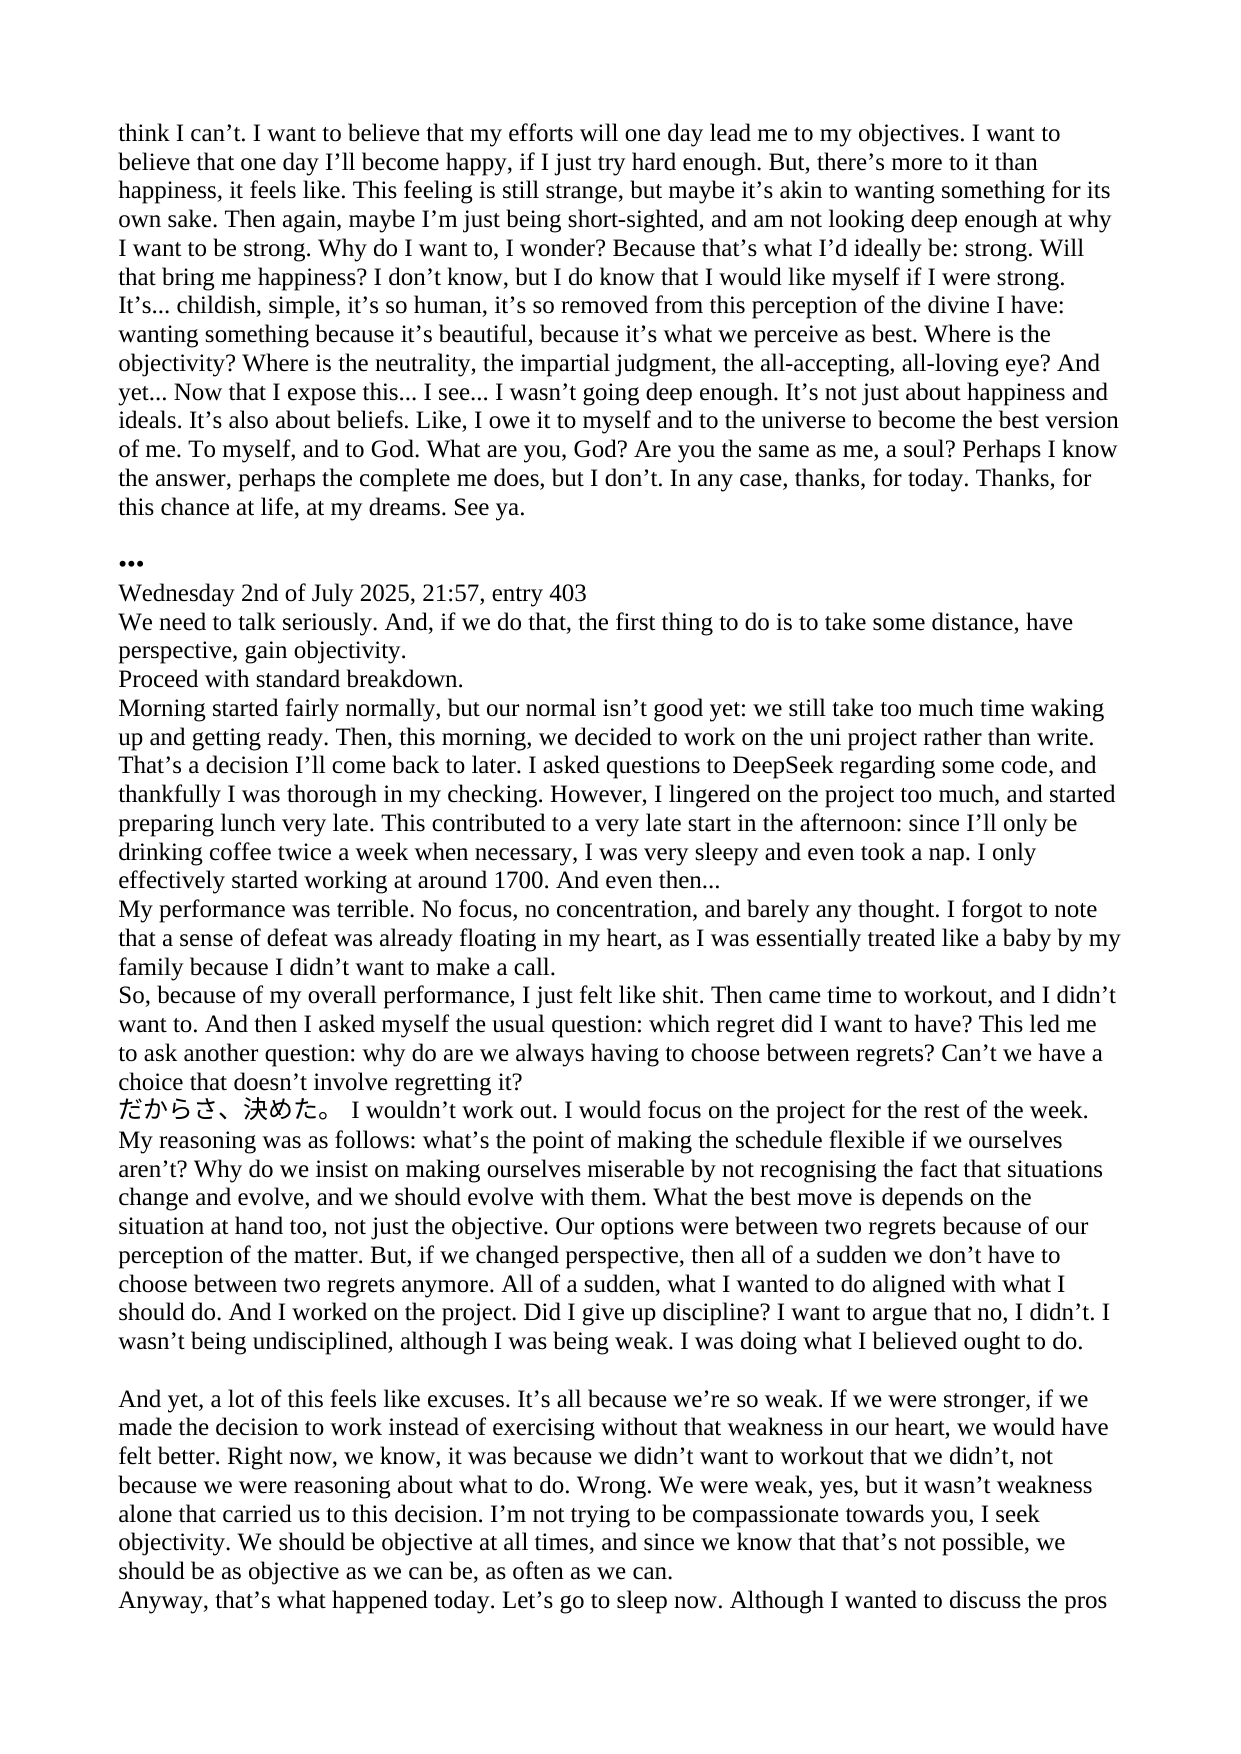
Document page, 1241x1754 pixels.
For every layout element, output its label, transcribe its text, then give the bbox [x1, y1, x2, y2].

text So, because of my overall performance, I just felt like shit. Then came time to workout, and I didn’t want to. And then I asked myself the usual question: which regret did I want to have? This led me to ask another question: why do are we always having to choose between regrets? Can’t we have a choice that doesn’t involve regretting it? [118, 981, 1122, 1096]
text My performance was terrible. No focus, no concentration, and barely any thought. I forgot to note that a sense of defeat was already floating in my heart, as I was essentially treated like a baby by my family because I didn’t want to make a call. [118, 894, 1122, 981]
text Anyway, that’s what happened today. Let’s go to sleep now. Although I wanted to discuss the pros [118, 1585, 1122, 1614]
text We need to talk seriously. And, if we do that, the first thing to do is to take some distance, have perspective, gain objectivity. [118, 607, 1122, 664]
text ••• [118, 549, 1122, 578]
text think I can’t. I want to believe that my efforts will one day lead me to my objectives. I want to believe that one day I’ll become happy, if I just try hard enough. But, there’s more to it than happiness, it feels like. This feeling is still strange, but maybe it’s akin to wanting something for its own sake. Then again, maybe I’m just being short-sighted, and am not looking deep enough at why I want to be strong. Why do I want to, I wonder? Because that’s what I’d ideally be: strong. Will that bring me happiness? I don’t know, but I do know that I would like myself if I were strong. It’s... childish, simple, it’s so human, it’s so removed from this perception of the divine I have: wanting something because it’s beautiful, because it’s what we perceive as best. Where is the objectivity? Where is the neutrality, the impartial judgment, the all-accepting, all-loving eye? And yet... Now that I expose this... I see... I wasn’t going deep enough. It’s not just about happiness and ideals. It’s also about beliefs. Like, I owe it to myself and to the universe to become the best version of me. To myself, and to God. What are you, God? Are you the same as me, a soul? Perhaps I know the answer, perhaps the complete me does, but I don’t. In any case, thanks, for today. Thanks, for this chance at life, at my dreams. See ya. [118, 118, 1122, 521]
text Morning started fairly normally, but our normal isn’t good yet: we still take too much time waking up and getting ready. Then, this morning, we decided to work on the uni project rather than write. That’s a decision I’ll come back to later. I asked questions to DeepSeek regarding some code, and thankfully I was thorough in my checking. However, I lingered on the project too much, and started preparing lunch very late. This contributed to a very late start in the afternoon: since I’ll only be drinking coffee twice a week when necessary, I was very sleepy and even took a nap. I only effectively started working at around 1700. And even then... [118, 693, 1122, 894]
text Wednesday 2nd of July 2025, 21:57, entry 403 [118, 578, 1122, 607]
text And yet, a lot of this feels like excuses. It’s all because we’re so weak. If we were stronger, if we made the decision to work instead of exercising without that weakness in our heart, we would have felt better. Right now, we know, it was because we didn’t want to workout that we didn’t, not because we were reasoning about what to do. Wrong. We were weak, yes, but it wasn’t weakness alone that carried us to this decision. I’m not trying to be compassionate towards you, I seek objectivity. We should be objective at all times, and since we know that that’s not possible, we should be as objective as we can be, as often as we can. [118, 1384, 1122, 1585]
text Proceed with standard breakdown. [118, 664, 1122, 693]
text だからさ、決めた。 I wouldn’t work out. I would focus on the project for the rest of the week. My reasoning was as follows: what’s the point of making the schedule flexible if we ourselves aren’t? Why do we insist on making ourselves miserable by not recognising the fact that situations change and evolve, and we should evolve with them. What the best move is depends on the situation at hand too, not just the objective. Our options were between two regrets because of our perception of the matter. But, if we changed perspective, then all of a sudden we don’t have to choose between two regrets anymore. All of a sudden, what I wanted to do aligned with what I should do. And I worked on the project. Did I give up discipline? I want to argue that no, I didn’t. I wasn’t being undisciplined, although I was being weak. I was doing what I believed ought to do. [118, 1096, 1122, 1355]
